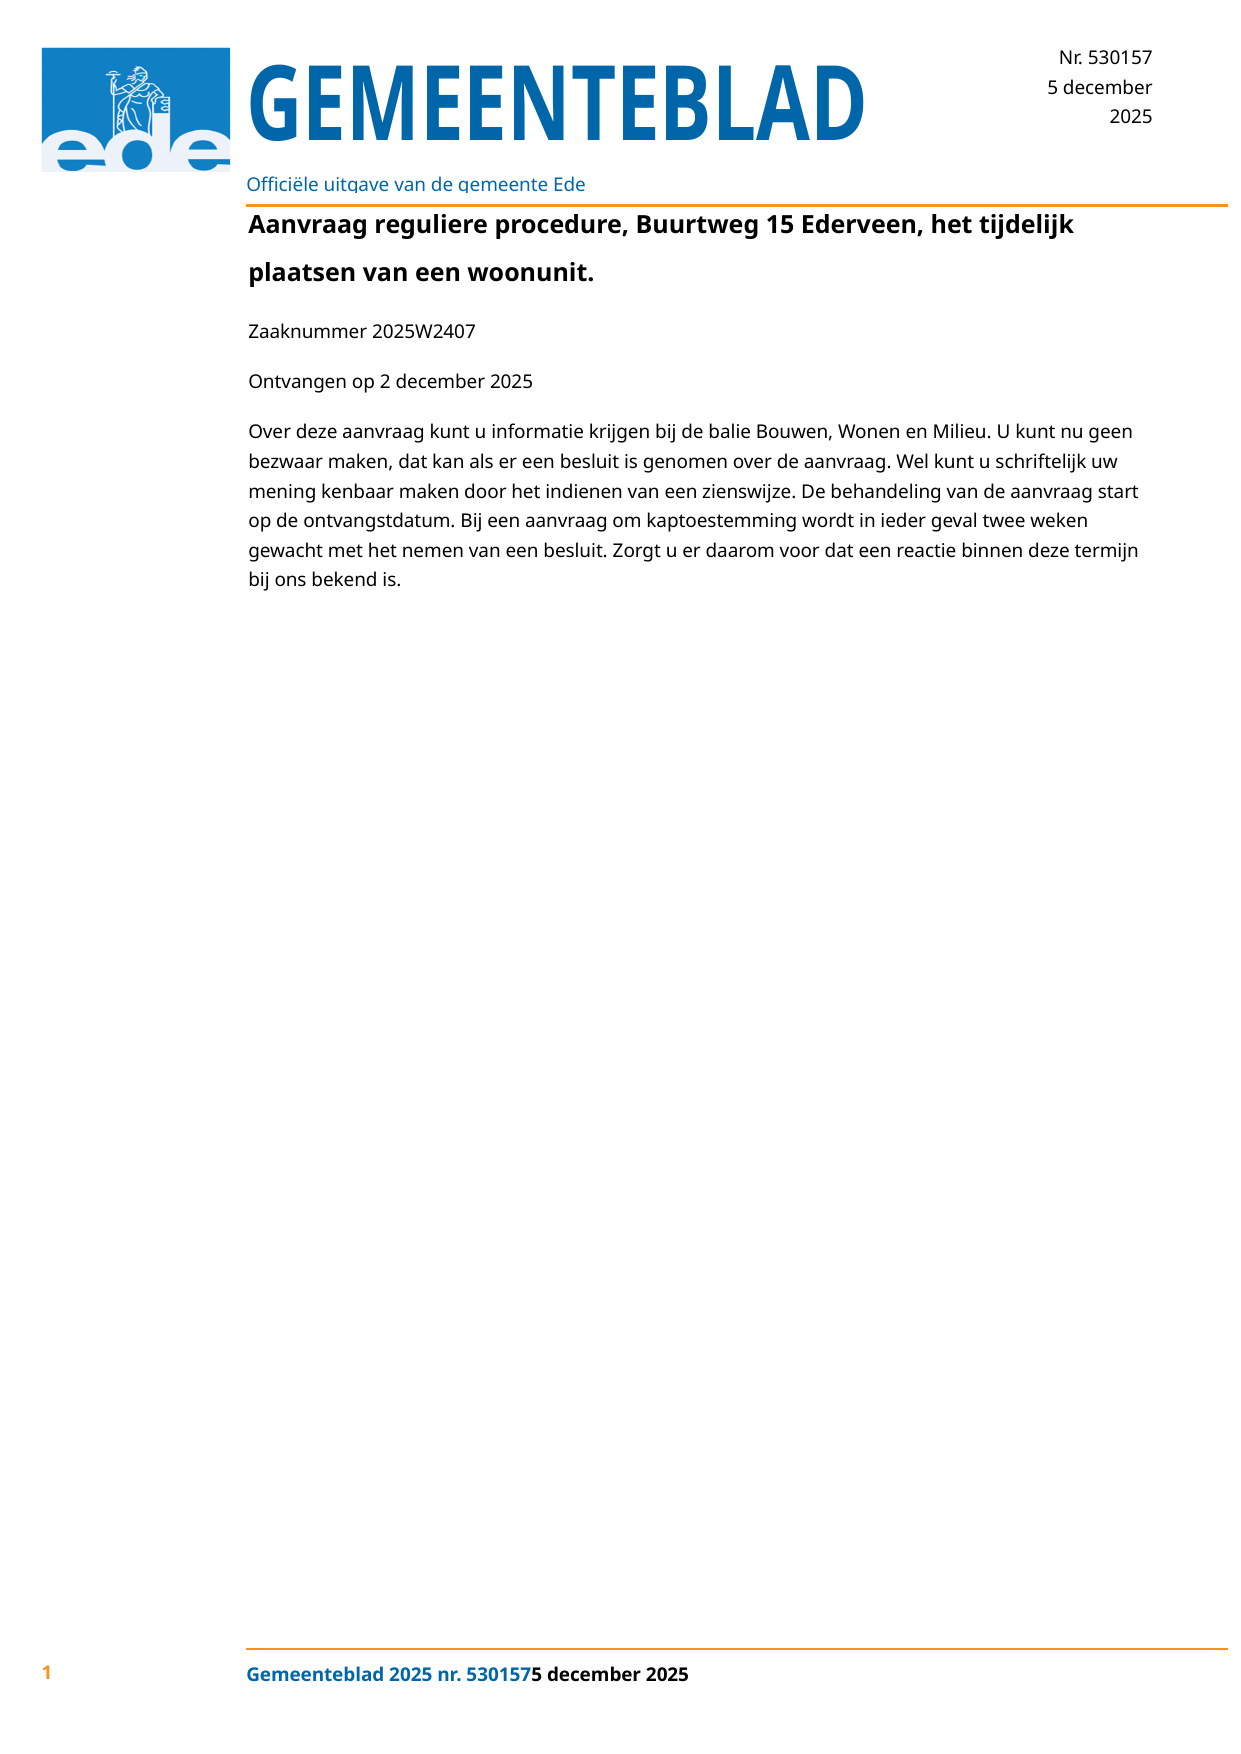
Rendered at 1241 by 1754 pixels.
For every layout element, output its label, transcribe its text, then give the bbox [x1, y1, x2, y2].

picture [41, 47, 231, 172]
text Over deze aanvraag kunt u informatie krijgen bij de balie Bouwen, Wonen en Milieu. U kunt nu geen bezwaar maken, dat kan als er een besluit is genomen over de aanvraag. Wel kunt u schriftelijk uw mening kenbaar maken door het indienen van een zienswijze. De behandeling van de aanvraag start op de ontvangstdatum. Bij een aanvraag om kaptoestemming wordt in ieder geval twee weken gewacht met het nemen van een besluit. Zorgt u er daarom voor dat een reactie binnen deze termijn bij ons bekend is. [248, 419, 1152, 592]
text Ontvangen op 2 december 2025 [248, 368, 1152, 394]
text Zaaknummer 2025W2407 [248, 318, 1152, 344]
text Aanvraag reguliere procedure, Buurtweg 15 Ederveen, het tijdelijk plaatsen van een woonunit. [248, 207, 1152, 288]
